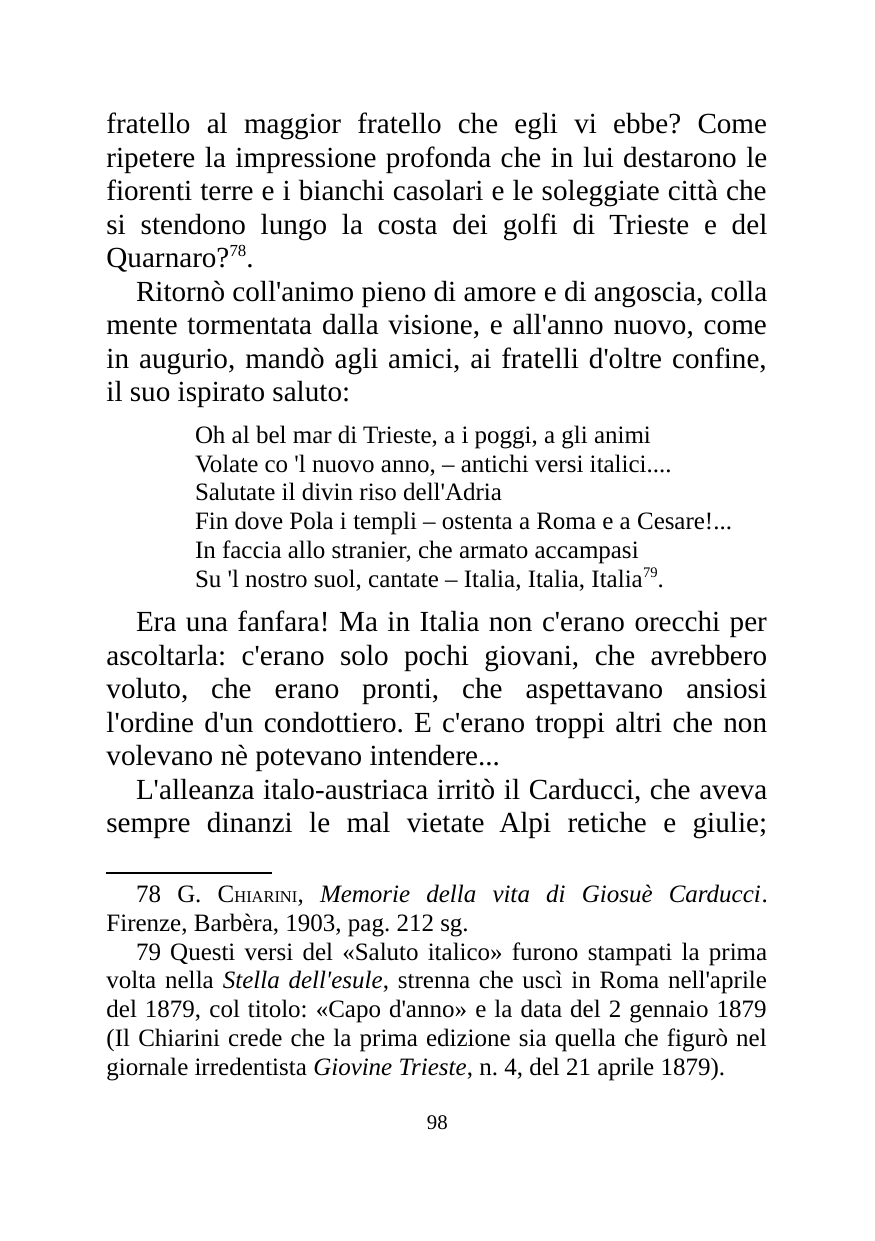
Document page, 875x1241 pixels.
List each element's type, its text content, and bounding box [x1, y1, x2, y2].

text Questi versi del «Saluto italico» furono stampati la prima volta nella Stella dell'esule, strenna che uscì in Roma nell'aprile del 1879, col titolo: «Capo d'anno» e la data del 2 gennaio 1879 (Il Chiarini crede che la prima edizione sia quella che figurò nel giornale irredentista Giovine Trieste, n. 4, del 21 aprile 1879). [106, 937, 768, 1080]
text Ritornò coll'animo pieno di amore e di angoscia, colla mente tormentata dalla visione, e all'anno nuovo, come in augurio, mandò agli amici, ai fratelli d'oltre confine, il suo ispirato saluto: [106, 274, 768, 408]
text G. Chiarini, Memorie della vita di Giosuè Carducci. Firenze, Barbèra, 1903, pag. 212 sg. [106, 879, 768, 937]
text Oh al bel mar di Trieste, a i poggi, a gli animi Volate co 'l nuovo anno, – antichi versi italici.... Salutate il divin riso dell'Adria Fin dove Pola i templi – ostenta a Roma e a Cesare!... In faccia allo stranier, che armato accampasi Su 'l nostro suol, cantate – Italia, Italia, Italia. [195, 420, 768, 592]
text L'alleanza italo-austriaca irritò il Carducci, che aveva sempre dinanzi le mal vietate Alpi retiche e giulie; [106, 772, 768, 839]
text Era una fanfara! Ma in Italia non c'erano orecchi per ascoltarla: c'erano solo pochi giovani, che avrebbero voluto, che erano pronti, che aspettavano ansiosi l'ordine d'un condottiero. E c'erano troppi altri che non volevano nè potevano intendere... [106, 604, 768, 772]
text fratello al maggior fratello che egli vi ebbe? Come ripetere la impressione profonda che in lui destarono le fiorenti terre e i bianchi casolari e le soleggiate città che si stendono lungo la costa dei golfi di Trieste e del Quarnaro?. [106, 106, 768, 274]
